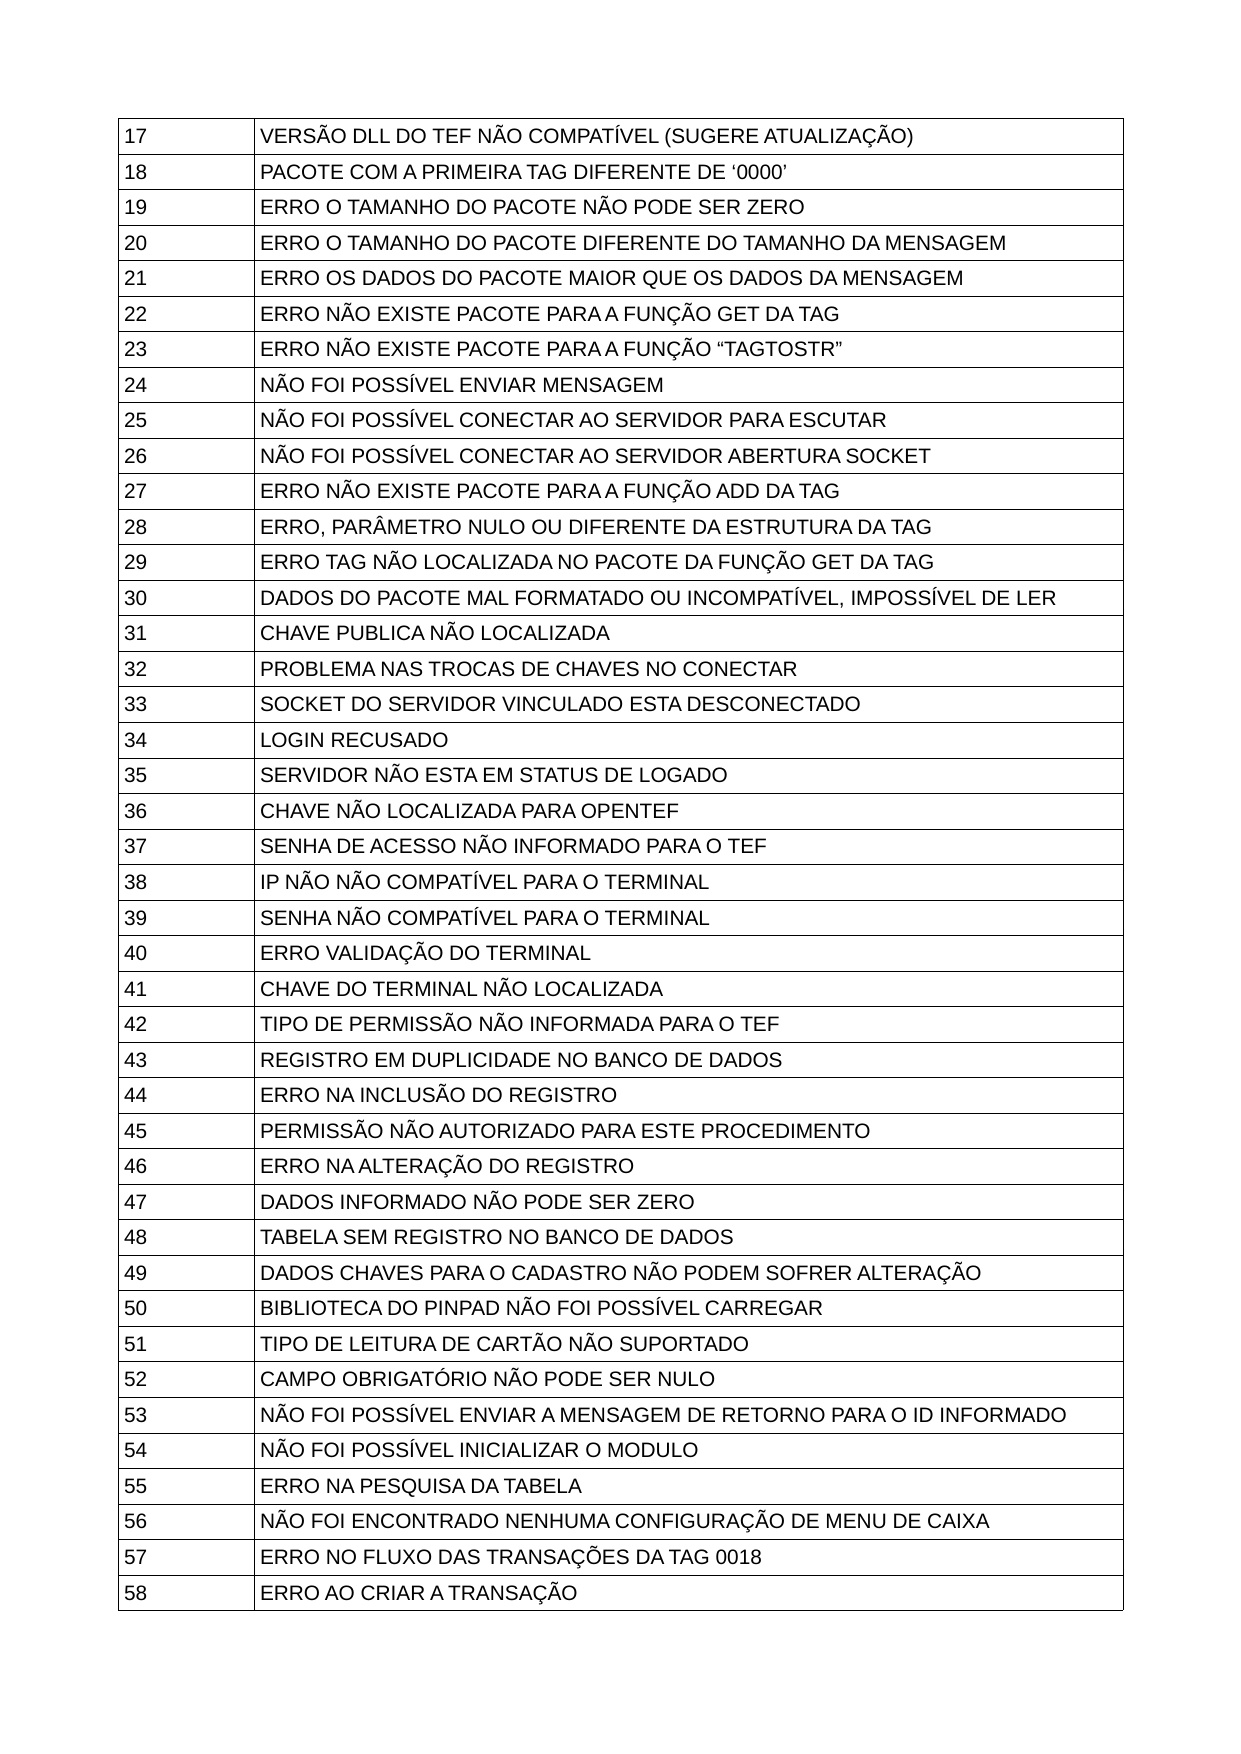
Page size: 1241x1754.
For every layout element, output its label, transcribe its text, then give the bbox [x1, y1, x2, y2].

table_cell 20 [119, 226, 254, 260]
table_cell 35 [119, 759, 254, 793]
table_cell IP NÃO NÃO COMPATÍVEL PARA O TERMINAL [255, 865, 1123, 899]
table_cell 36 [119, 794, 254, 828]
table_cell ERRO NA PESQUISA DA TABELA [255, 1469, 1123, 1503]
table_cell PROBLEMA NAS TROCAS DE CHAVES NO CONECTAR [255, 652, 1123, 686]
table_cell SERVIDOR NÃO ESTA EM STATUS DE LOGADO [255, 759, 1123, 793]
table_cell ERRO AO CRIAR A TRANSAÇÃO [255, 1576, 1123, 1610]
table_cell 33 [119, 687, 254, 722]
table_cell CAMPO OBRIGATÓRIO NÃO PODE SER NULO [255, 1362, 1123, 1397]
table_cell SENHA NÃO COMPATÍVEL PARA O TERMINAL [255, 901, 1123, 935]
table_cell DADOS INFORMADO NÃO PODE SER ZERO [255, 1185, 1123, 1219]
table_cell 51 [119, 1327, 254, 1361]
table_cell 45 [119, 1114, 254, 1148]
table_cell NÃO FOI POSSÍVEL ENVIAR A MENSAGEM DE RETORNO PARA O ID INFORMADO [255, 1398, 1123, 1432]
table_cell NÃO FOI POSSÍVEL CONECTAR AO SERVIDOR ABERTURA SOCKET [255, 439, 1123, 473]
table_cell 29 [119, 545, 254, 580]
table_cell 57 [119, 1540, 254, 1574]
table_cell 44 [119, 1078, 254, 1113]
table_cell 34 [119, 723, 254, 757]
table_cell VERSÃO DLL DO TEF NÃO COMPATÍVEL (SUGERE ATUALIZAÇÃO) [255, 119, 1123, 154]
table_cell 53 [119, 1398, 254, 1432]
table_cell NÃO FOI ENCONTRADO NENHUMA CONFIGURAÇÃO DE MENU DE CAIXA [255, 1505, 1123, 1539]
table_cell 43 [119, 1043, 254, 1077]
table_cell TIPO DE PERMISSÃO NÃO INFORMADA PARA O TEF [255, 1007, 1123, 1042]
table_cell 56 [119, 1505, 254, 1539]
table_cell 47 [119, 1185, 254, 1219]
table_cell 19 [119, 190, 254, 225]
table_cell CHAVE PUBLICA NÃO LOCALIZADA [255, 616, 1123, 651]
table_cell ERRO NÃO EXISTE PACOTE PARA A FUNÇÃO ADD DA TAG [255, 474, 1123, 509]
table_cell 17 [119, 119, 254, 154]
table_cell TABELA SEM REGISTRO NO BANCO DE DADOS [255, 1220, 1123, 1255]
table_cell NÃO FOI POSSÍVEL CONECTAR AO SERVIDOR PARA ESCUTAR [255, 403, 1123, 438]
table_cell 52 [119, 1362, 254, 1397]
table_cell 27 [119, 474, 254, 509]
table_cell DADOS CHAVES PARA O CADASTRO NÃO PODEM SOFRER ALTERAÇÃO [255, 1256, 1123, 1290]
table_cell ERRO, PARÂMETRO NULO OU DIFERENTE DA ESTRUTURA DA TAG [255, 510, 1123, 544]
table_cell ERRO VALIDAÇÃO DO TERMINAL [255, 936, 1123, 971]
table_cell 48 [119, 1220, 254, 1255]
table_cell ERRO NA INCLUSÃO DO REGISTRO [255, 1078, 1123, 1113]
table_cell 55 [119, 1469, 254, 1503]
table_cell CHAVE NÃO LOCALIZADA PARA OPENTEF [255, 794, 1123, 828]
table_cell 26 [119, 439, 254, 473]
table_cell BIBLIOTECA DO PINPAD NÃO FOI POSSÍVEL CARREGAR [255, 1291, 1123, 1326]
table_cell REGISTRO EM DUPLICIDADE NO BANCO DE DADOS [255, 1043, 1123, 1077]
table_cell 58 [119, 1576, 254, 1610]
table_cell 54 [119, 1434, 254, 1468]
table_cell LOGIN RECUSADO [255, 723, 1123, 757]
table_cell ERRO TAG NÃO LOCALIZADA NO PACOTE DA FUNÇÃO GET DA TAG [255, 545, 1123, 580]
table_cell SOCKET DO SERVIDOR VINCULADO ESTA DESCONECTADO [255, 687, 1123, 722]
table_cell 25 [119, 403, 254, 438]
table_cell DADOS DO PACOTE MAL FORMATADO OU INCOMPATÍVEL, IMPOSSÍVEL DE LER [255, 581, 1123, 615]
table_cell 18 [119, 155, 254, 189]
table_cell 46 [119, 1149, 254, 1184]
table_cell 39 [119, 901, 254, 935]
table_cell 30 [119, 581, 254, 615]
table_cell 24 [119, 368, 254, 402]
table_cell ERRO NÃO EXISTE PACOTE PARA A FUNÇÃO GET DA TAG [255, 297, 1123, 331]
table_cell 49 [119, 1256, 254, 1290]
table_cell ERRO O TAMANHO DO PACOTE DIFERENTE DO TAMANHO DA MENSAGEM [255, 226, 1123, 260]
table_cell TIPO DE LEITURA DE CARTÃO NÃO SUPORTADO [255, 1327, 1123, 1361]
table_cell SENHA DE ACESSO NÃO INFORMADO PARA O TEF [255, 830, 1123, 864]
table_cell 21 [119, 261, 254, 296]
table_cell NÃO FOI POSSÍVEL ENVIAR MENSAGEM [255, 368, 1123, 402]
table_cell ERRO NA ALTERAÇÃO DO REGISTRO [255, 1149, 1123, 1184]
table_cell PACOTE COM A PRIMEIRA TAG DIFERENTE DE ‘0000’ [255, 155, 1123, 189]
table_cell 37 [119, 830, 254, 864]
table_cell ERRO O TAMANHO DO PACOTE NÃO PODE SER ZERO [255, 190, 1123, 225]
table_cell 42 [119, 1007, 254, 1042]
table_cell ERRO NÃO EXISTE PACOTE PARA A FUNÇÃO “TAGTOSTR” [255, 332, 1123, 367]
table_cell 23 [119, 332, 254, 367]
table_cell PERMISSÃO NÃO AUTORIZADO PARA ESTE PROCEDIMENTO [255, 1114, 1123, 1148]
table_cell ERRO OS DADOS DO PACOTE MAIOR QUE OS DADOS DA MENSAGEM [255, 261, 1123, 296]
table_cell ERRO NO FLUXO DAS TRANSAÇÕES DA TAG 0018 [255, 1540, 1123, 1574]
table_cell 31 [119, 616, 254, 651]
table_cell 28 [119, 510, 254, 544]
table_cell 22 [119, 297, 254, 331]
table_cell CHAVE DO TERMINAL NÃO LOCALIZADA [255, 972, 1123, 1006]
table_cell 41 [119, 972, 254, 1006]
table_cell 32 [119, 652, 254, 686]
table_cell 38 [119, 865, 254, 899]
table_cell 40 [119, 936, 254, 971]
table_cell NÃO FOI POSSÍVEL INICIALIZAR O MODULO [255, 1434, 1123, 1468]
table_cell 50 [119, 1291, 254, 1326]
